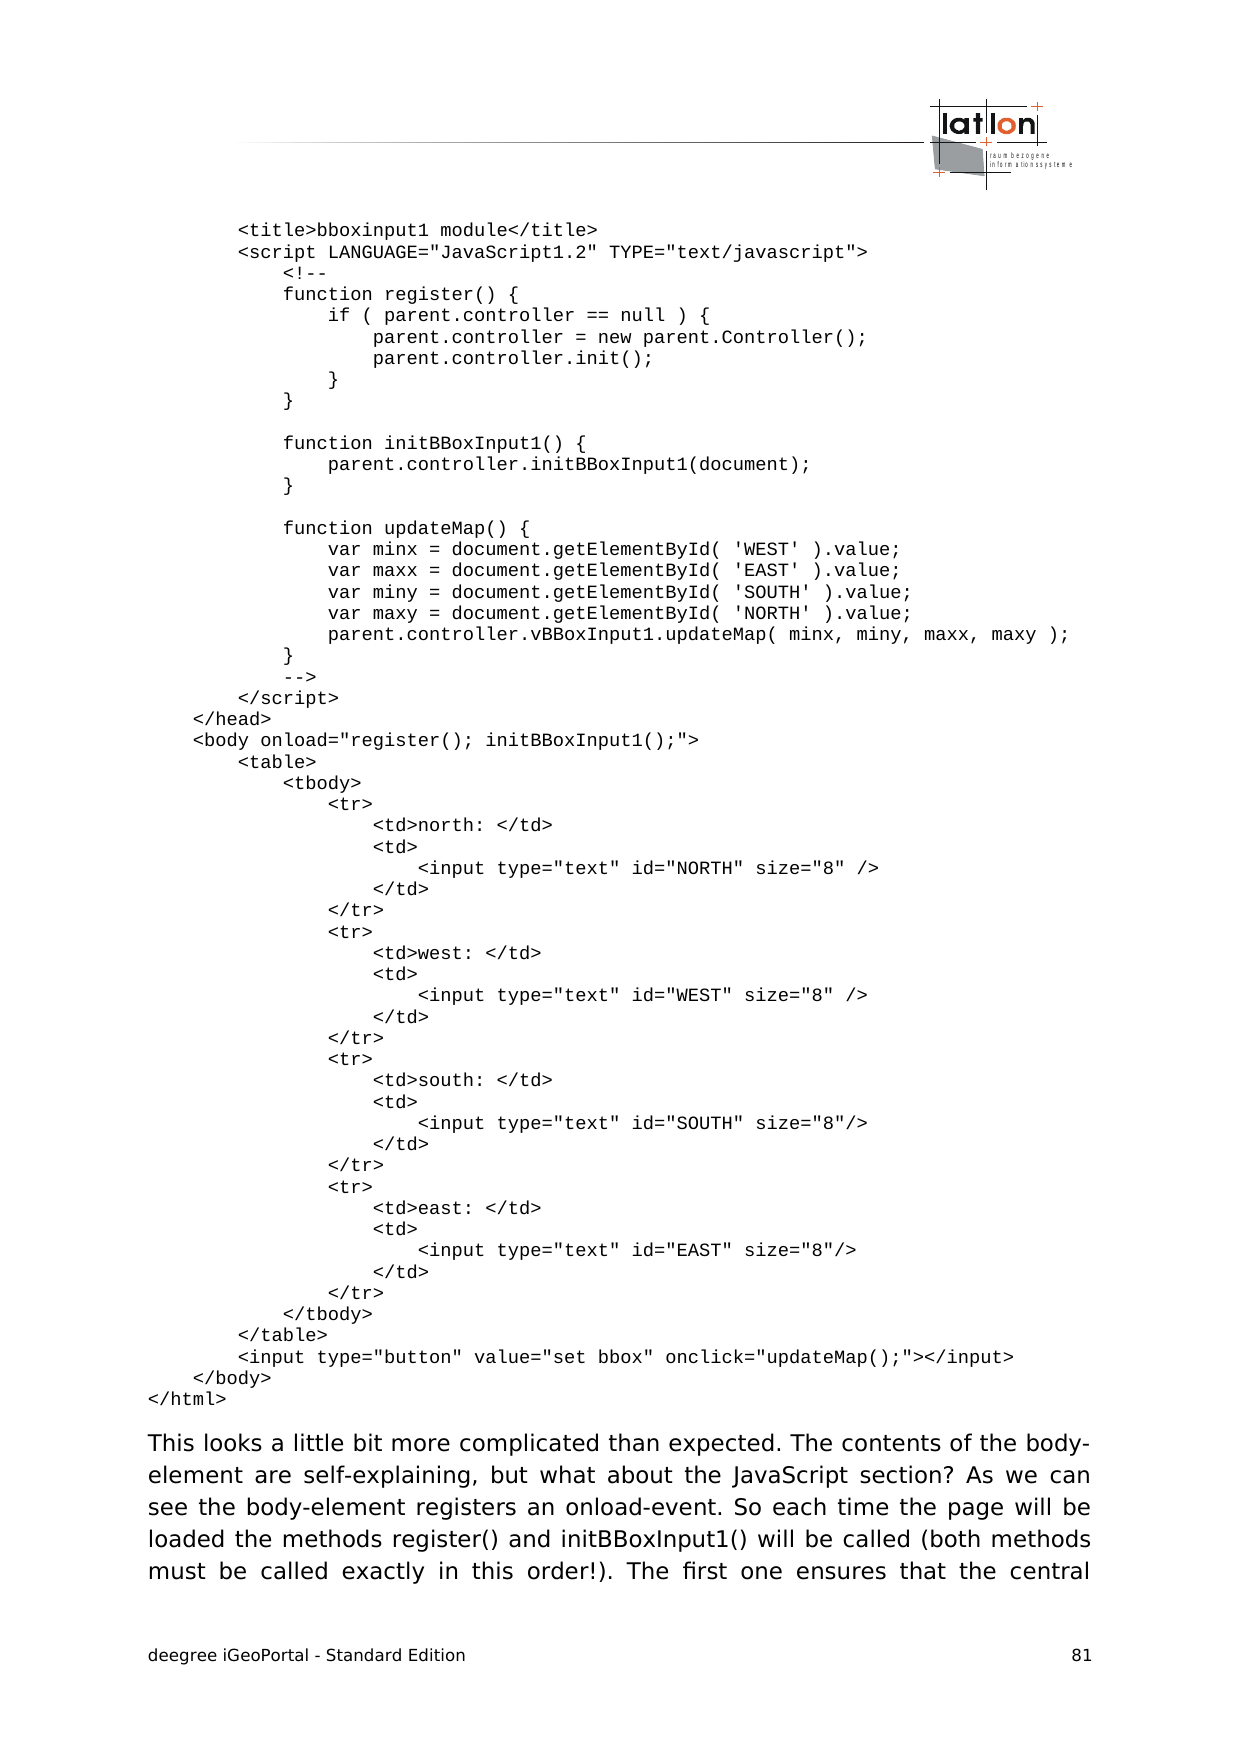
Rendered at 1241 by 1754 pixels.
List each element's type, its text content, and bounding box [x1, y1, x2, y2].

text <tr> [148, 1050, 1093, 1071]
text <table> [148, 753, 1093, 774]
text <input type="text" id="NORTH" size="8" /> [148, 859, 1093, 880]
text <body onload="register(); initBBoxInput1();"> [148, 731, 1093, 753]
text function register() { [148, 285, 1093, 306]
text </table> [148, 1326, 1093, 1348]
text } [148, 370, 1093, 391]
text <td> [148, 965, 1093, 986]
text <td> [148, 1220, 1093, 1241]
text } [148, 646, 1093, 668]
text <td>west: </td> [148, 944, 1093, 965]
text <script LANGUAGE="JavaScript1.2" TYPE="text/javascript"> [148, 243, 1093, 264]
text </tr> [148, 1029, 1093, 1050]
text </head> [148, 710, 1093, 731]
text This looks a little bit more complicated than expected. The contents of the body-element are self-explaining, but what about the JavaScript section? As we can see the body-element registers an onload-event. So each time the page will be loaded the methods register() and initBBoxInput1() will be called (both methods must be called exactly in this order!). The first one ensures that the central [148, 1430, 1093, 1585]
text </td> [148, 1008, 1093, 1029]
text var miny = document.getElementById( 'SOUTH' ).value; [148, 583, 1093, 604]
text </td> [148, 1135, 1093, 1156]
text --> [148, 668, 1093, 689]
text } [148, 391, 1093, 413]
text </body> [148, 1369, 1093, 1390]
text </tr> [148, 1284, 1093, 1305]
text </tbody> [148, 1305, 1093, 1326]
text var minx = document.getElementById( 'WEST' ).value; [148, 540, 1093, 561]
text <td> [148, 838, 1093, 859]
text var maxy = document.getElementById( 'NORTH' ).value; [148, 604, 1093, 625]
text parent.controller.vBBoxInput1.updateMap( minx, miny, maxx, maxy ); [148, 625, 1093, 646]
text </html> [148, 1390, 1093, 1411]
text function initBBoxInput1() { [148, 434, 1093, 455]
text } [148, 476, 1093, 498]
text var maxx = document.getElementById( 'EAST' ).value; [148, 561, 1093, 583]
text if ( parent.controller == null ) { [148, 306, 1093, 328]
text <!-- [148, 264, 1093, 285]
text </td> [148, 1263, 1093, 1284]
text <input type="text" id="WEST" size="8" /> [148, 986, 1093, 1008]
text <tr> [148, 1178, 1093, 1199]
text parent.controller = new parent.Controller(); [148, 328, 1093, 349]
text </tr> [148, 1156, 1093, 1178]
text <td>south: </td> [148, 1071, 1093, 1093]
text parent.controller.initBBoxInput1(document); [148, 455, 1093, 476]
text <td>north: </td> [148, 816, 1093, 838]
text <td>east: </td> [148, 1199, 1093, 1220]
text <tr> [148, 795, 1093, 816]
text <title>bboxinput1 module</title> [148, 221, 1093, 243]
text </script> [148, 689, 1093, 710]
text parent.controller.init(); [148, 349, 1093, 370]
text <tbody> [148, 774, 1093, 795]
text <td> [148, 1093, 1093, 1114]
text </tr> [148, 901, 1093, 923]
text </td> [148, 880, 1093, 901]
text <input type="button" value="set bbox" onclick="updateMap();"></input> [148, 1348, 1093, 1369]
text <input type="text" id="EAST" size="8"/> [148, 1241, 1093, 1263]
text function updateMap() { [148, 519, 1093, 540]
text <tr> [148, 923, 1093, 944]
text <input type="text" id="SOUTH" size="8"/> [148, 1114, 1093, 1135]
